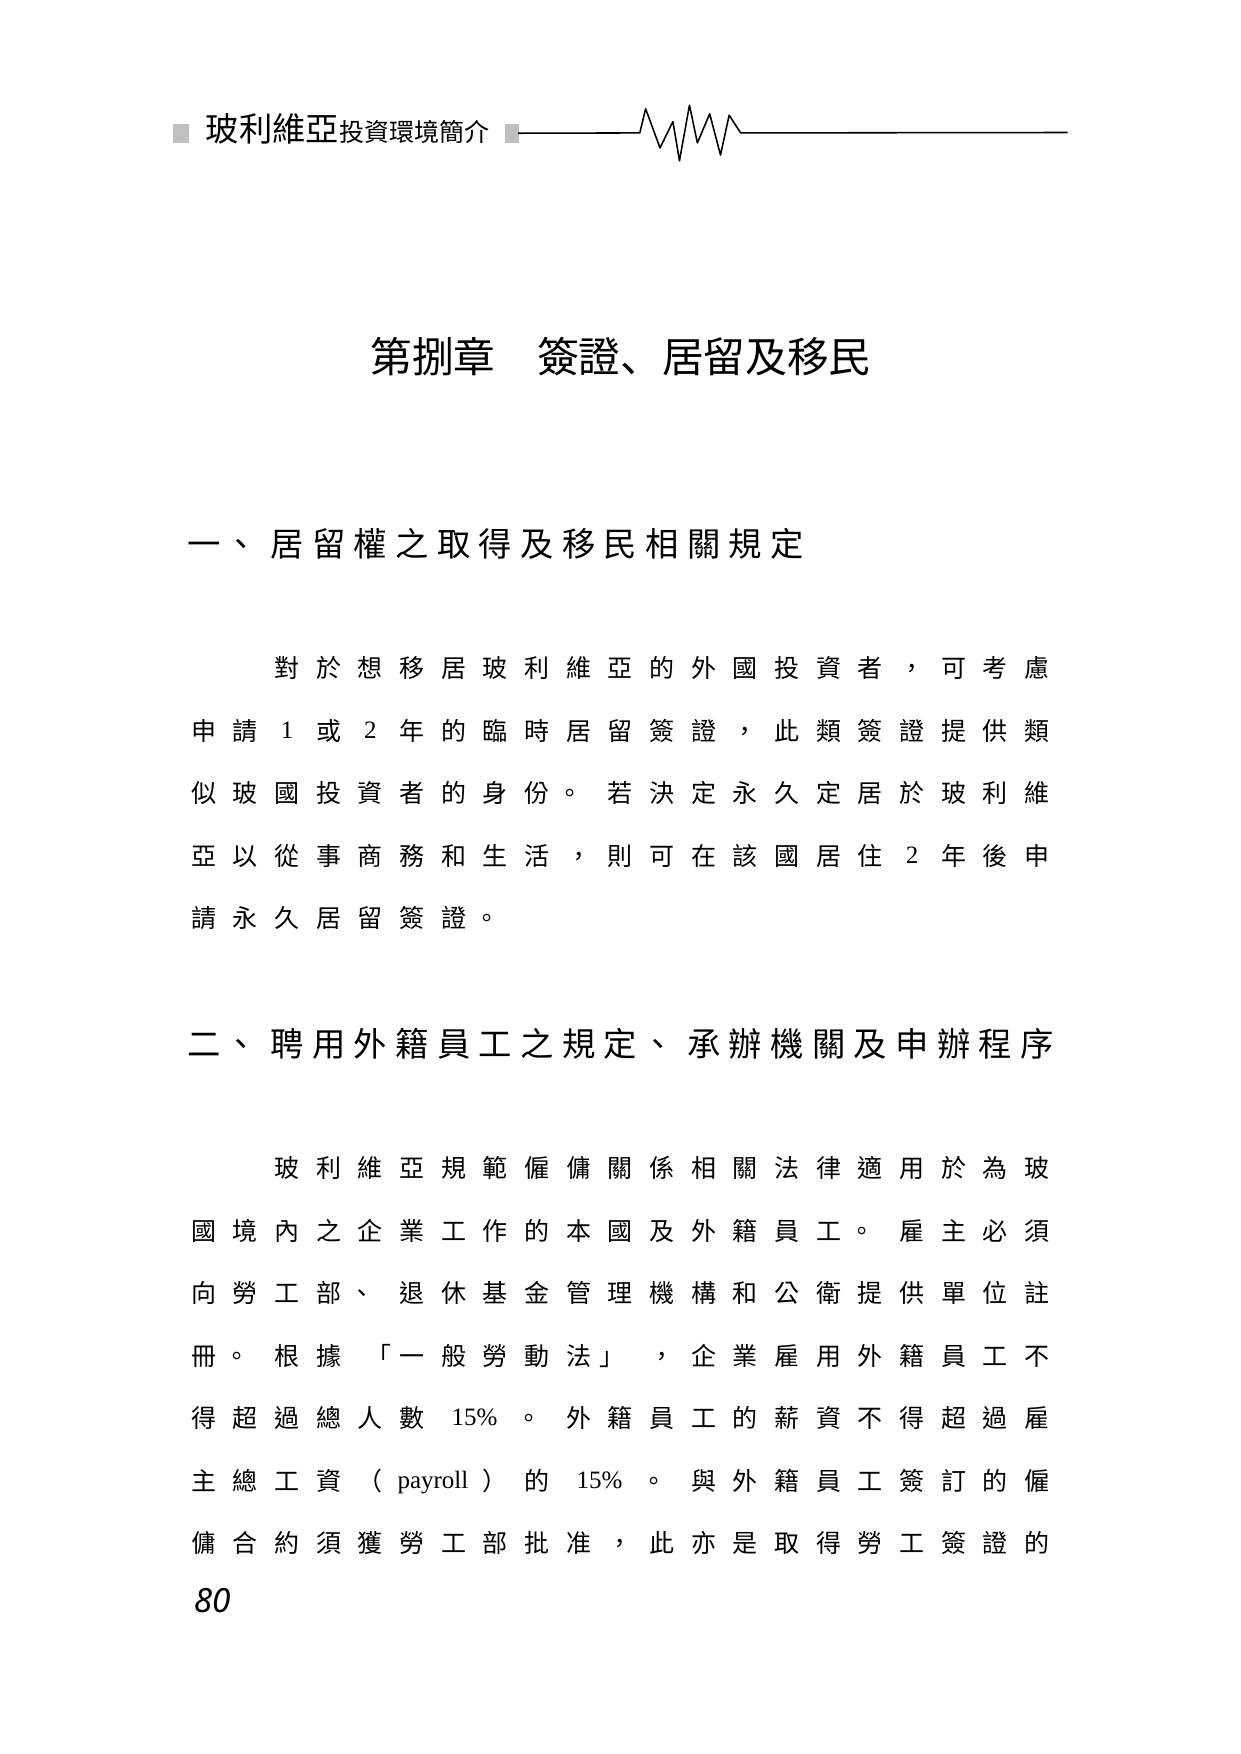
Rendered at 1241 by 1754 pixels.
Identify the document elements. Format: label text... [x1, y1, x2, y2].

text 二、聘用外籍員工之規定、承辦機關及申辦程序 [183, 1000, 1058, 1063]
text 一、居留權之取得及移民相關規定 [183, 500, 1058, 563]
text 玻利維亞規範僱傭關係相關法律適用於為玻國境內之企業工作的本國及外籍員工。雇主必須向勞工部、退休基金管理機構和公衛提供單位註冊。根據「一般勞動法」，企業雇用外籍員工不得超過總人數15%。外籍員工的薪資不得超過雇主總工資（payroll）的15%。與外籍員工簽訂的僱傭合約須獲勞工部批准，此亦是取得勞工簽證的 [183, 1125, 1058, 1563]
text 對於想移居玻利維亞的外國投資者，可考慮申請1或2年的臨時居留簽證，此類簽證提供類似玻國投資者的身份。若決定永久定居於玻利維亞以從事商務和生活，則可在該國居住2年後申請永久居留簽證。 [183, 625, 1058, 938]
text 第捌章 簽證、居留及移民 [183, 313, 1058, 375]
